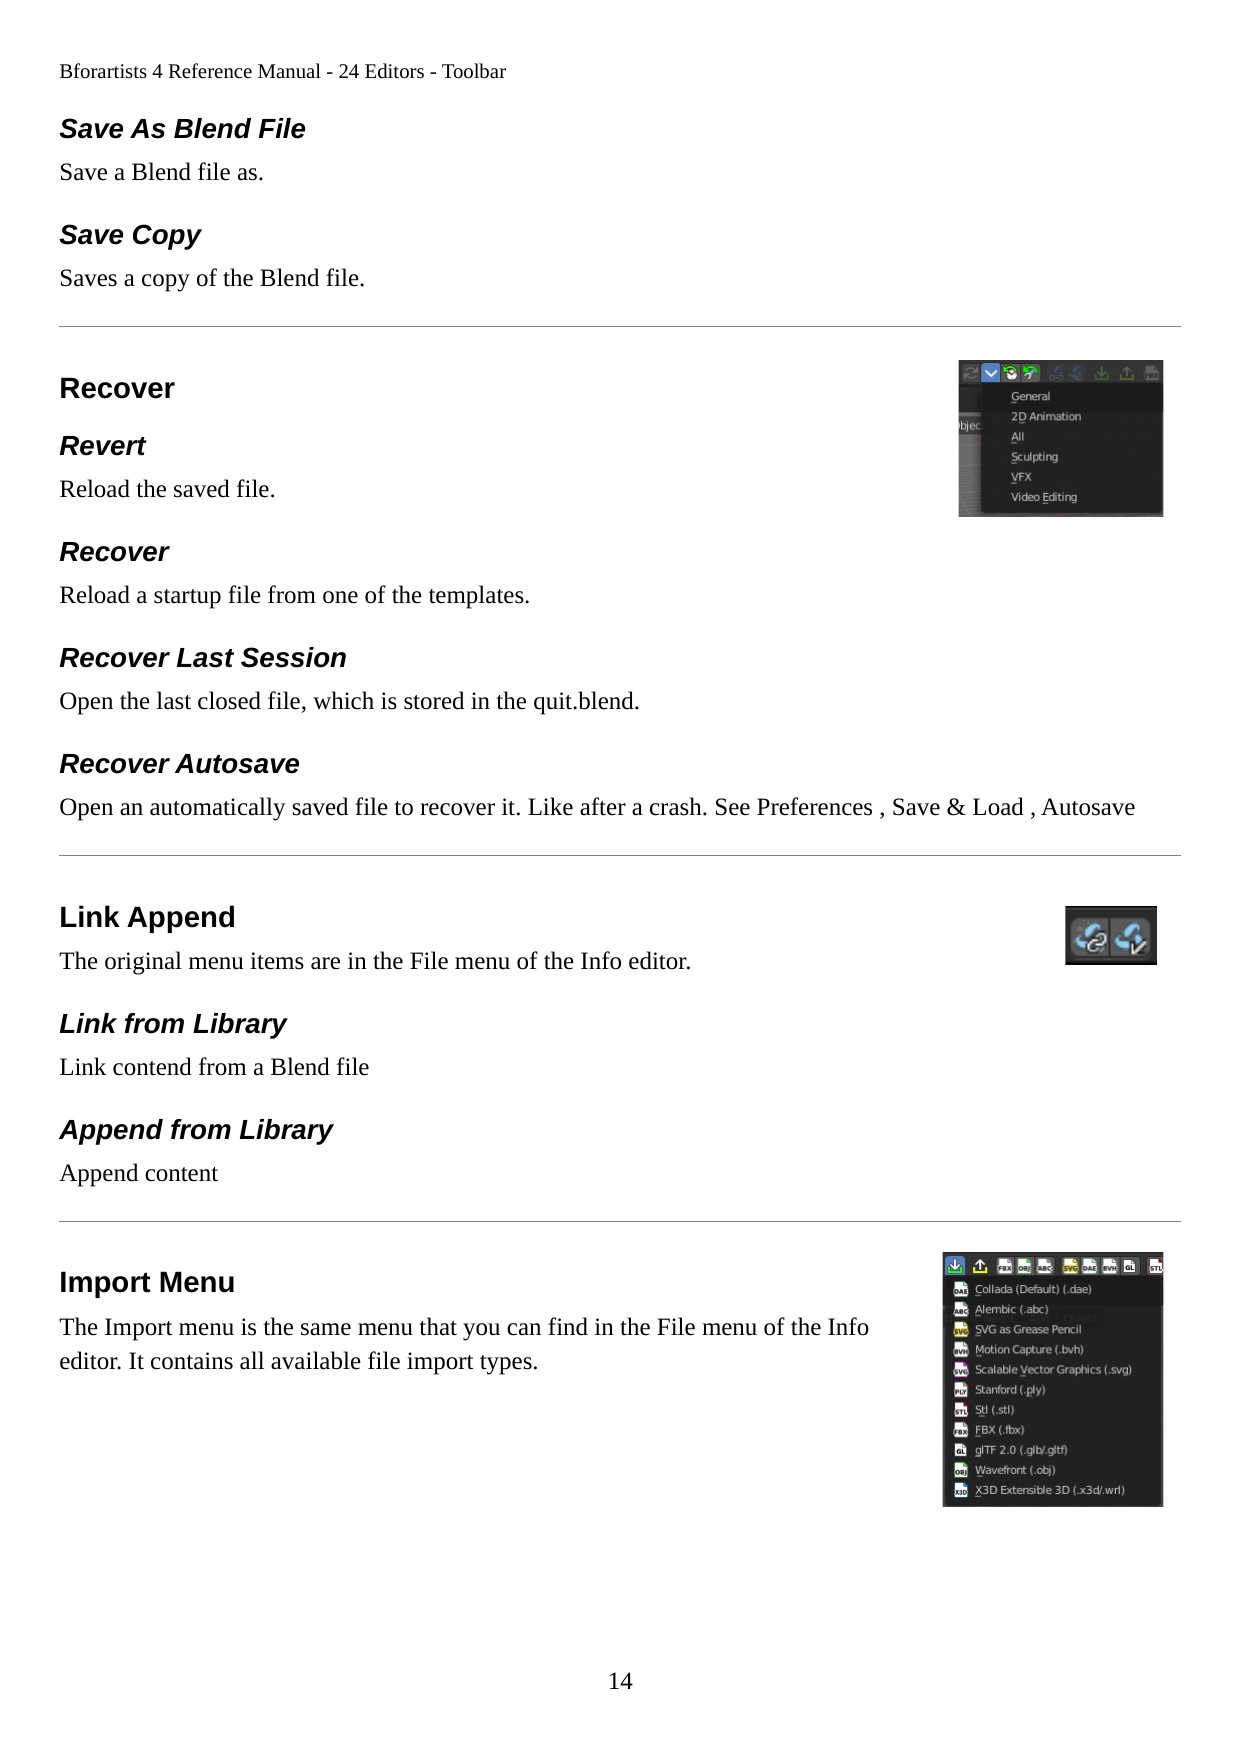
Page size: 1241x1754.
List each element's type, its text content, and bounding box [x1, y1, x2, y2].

text The Import menu is the same menu that you can find in the File menu of the Info editor. It contains all available file import types. [59, 1312, 942, 1375]
subtitle Recover [59, 535, 1181, 567]
subtitle Revert [59, 429, 958, 461]
text Save a Blend file as. [59, 157, 1181, 186]
text The original menu items are in the File menu of the Info editor. [59, 946, 1181, 974]
picture [942, 1252, 1164, 1507]
subtitle Link from Library [59, 1007, 1181, 1039]
subtitle Import Menu [59, 1265, 942, 1299]
text Saves a copy of the Blend file. [59, 263, 1181, 292]
text Link contend from a Blend file [59, 1052, 1181, 1080]
text [1164, 474, 1181, 503]
text Open the last closed file, which is stored in the quit.blend. [59, 686, 1181, 714]
picture [1065, 906, 1157, 965]
subtitle Save Copy [59, 218, 1181, 250]
subtitle [1164, 429, 1181, 461]
picture [958, 360, 1164, 517]
text Reload the saved file. [59, 474, 958, 503]
text Reload a startup file from one of the templates. [59, 580, 1181, 608]
subtitle Recover [59, 371, 958, 404]
text Open an automatically saved file to recover it. Like after a crash. See Preferences , Save & Load , Autosave [59, 792, 1181, 820]
subtitle Recover Autosave [59, 747, 1181, 779]
subtitle Link Append [59, 899, 1181, 933]
subtitle Recover Last Session [59, 641, 1181, 673]
subtitle [1164, 371, 1181, 404]
text Append content [59, 1158, 1181, 1186]
subtitle Append from Library [59, 1113, 1181, 1145]
subtitle [1164, 1265, 1181, 1299]
subtitle Save As Blend File [59, 113, 1181, 144]
